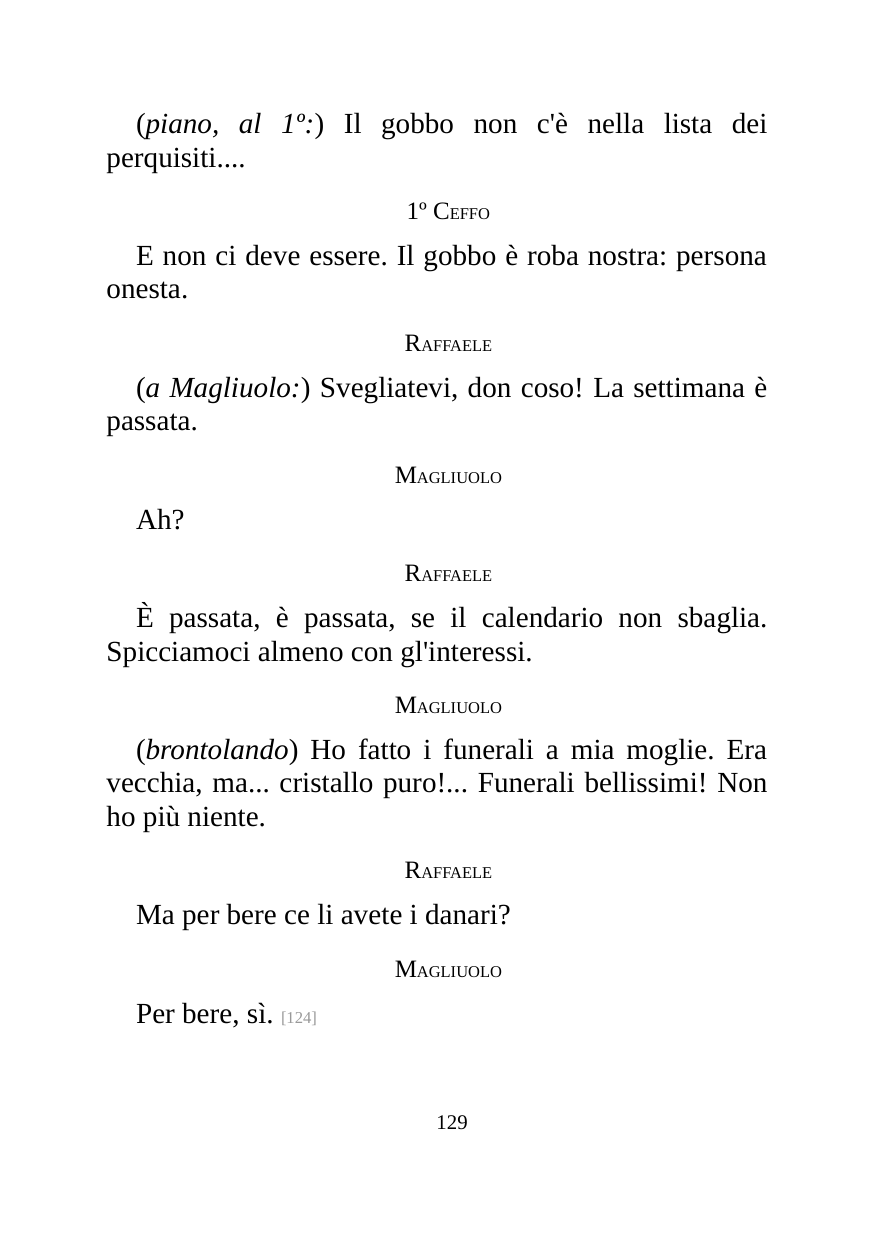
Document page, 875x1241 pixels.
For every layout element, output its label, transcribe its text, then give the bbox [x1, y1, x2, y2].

text Ah? [106, 502, 768, 535]
text Raffaele [106, 324, 768, 357]
text Ma per bere ce li avete i danari? [106, 897, 768, 931]
text (piano, al 1º:) Il gobbo non c'è nella lista dei perquisiti.... [106, 106, 768, 173]
text Magliuolo [106, 686, 768, 719]
text 1º Ceffo [106, 192, 768, 226]
text Raffaele [106, 554, 768, 588]
text E non ci deve essere. Il gobbo è roba nostra: persona onesta. [106, 238, 768, 305]
text Raffaele [106, 851, 768, 885]
text Magliuolo [106, 456, 768, 489]
text (a Magliuolo:) Svegliatevi, don coso! La settimana è passata. [106, 370, 768, 437]
text È passata, è passata, se il calendario non sbaglia. Spicciamoci almeno con gl'interessi. [106, 600, 768, 667]
text Magliuolo [106, 950, 768, 983]
text Per bere, sì. [124] [106, 996, 768, 1029]
text (brontolando) Ho fatto i funerali a mia moglie. Era vecchia, ma... cristallo puro!... Funerali bellissimi! Non ho più niente. [106, 732, 768, 833]
